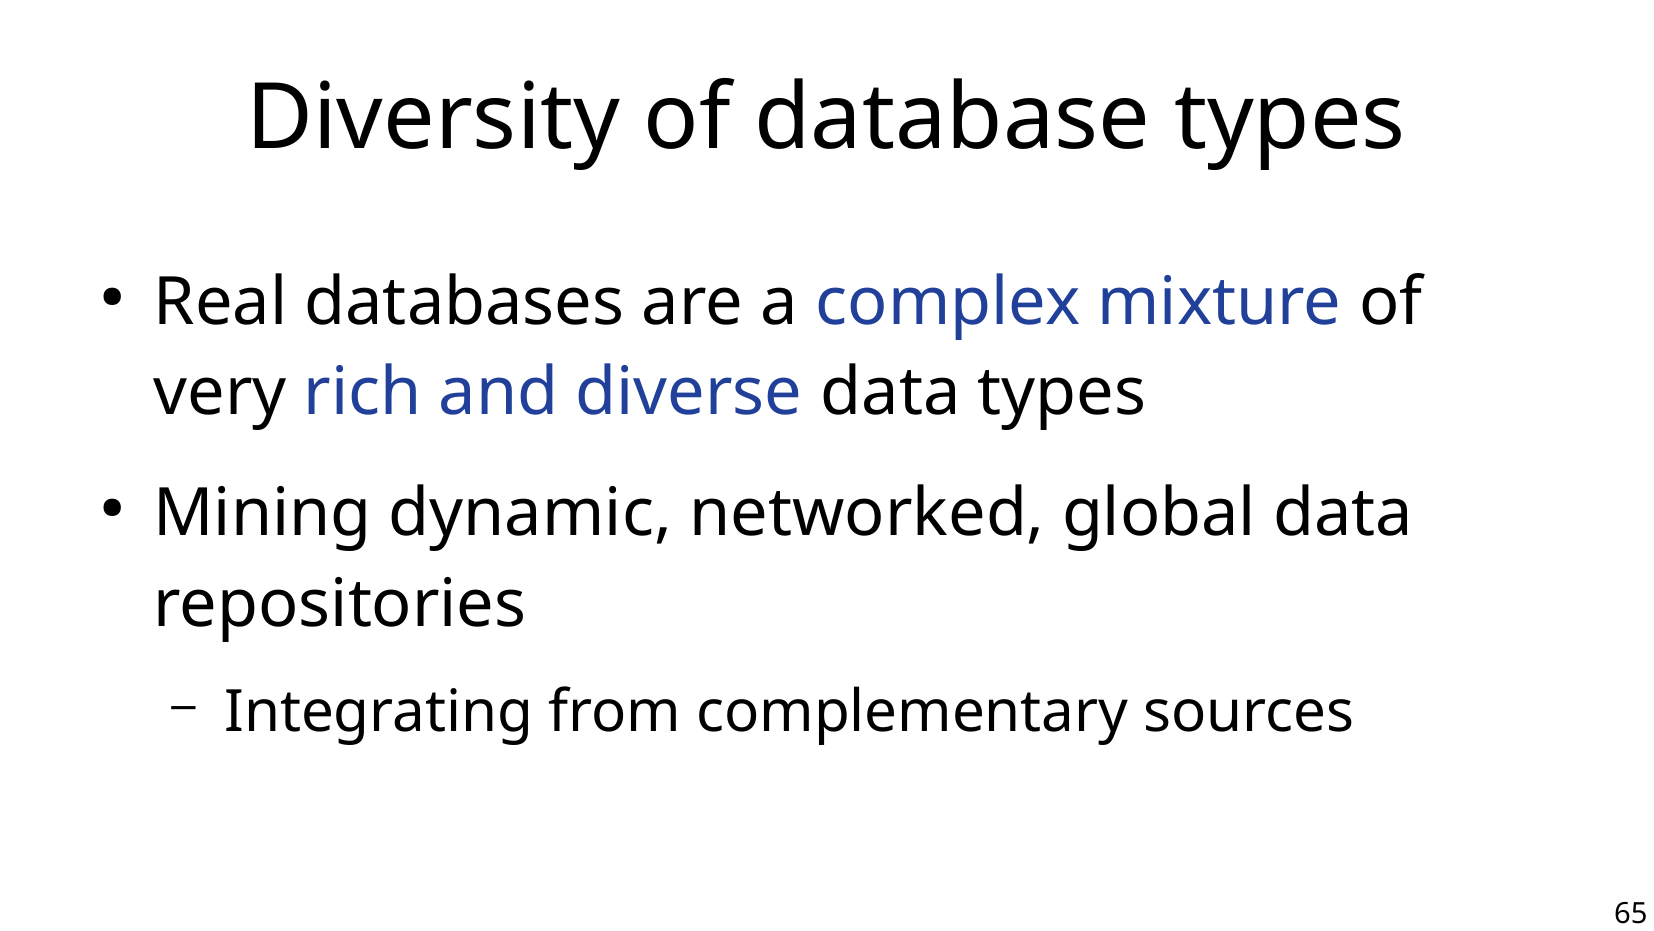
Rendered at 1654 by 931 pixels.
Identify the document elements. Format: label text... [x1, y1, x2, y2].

title Diversity of database types [82, 1, 1571, 226]
list Real databases are a complex mixture of very rich and diverse data types Mining dynamic, networked, global data repositories Integrating from complementary sources [82, 253, 1571, 901]
